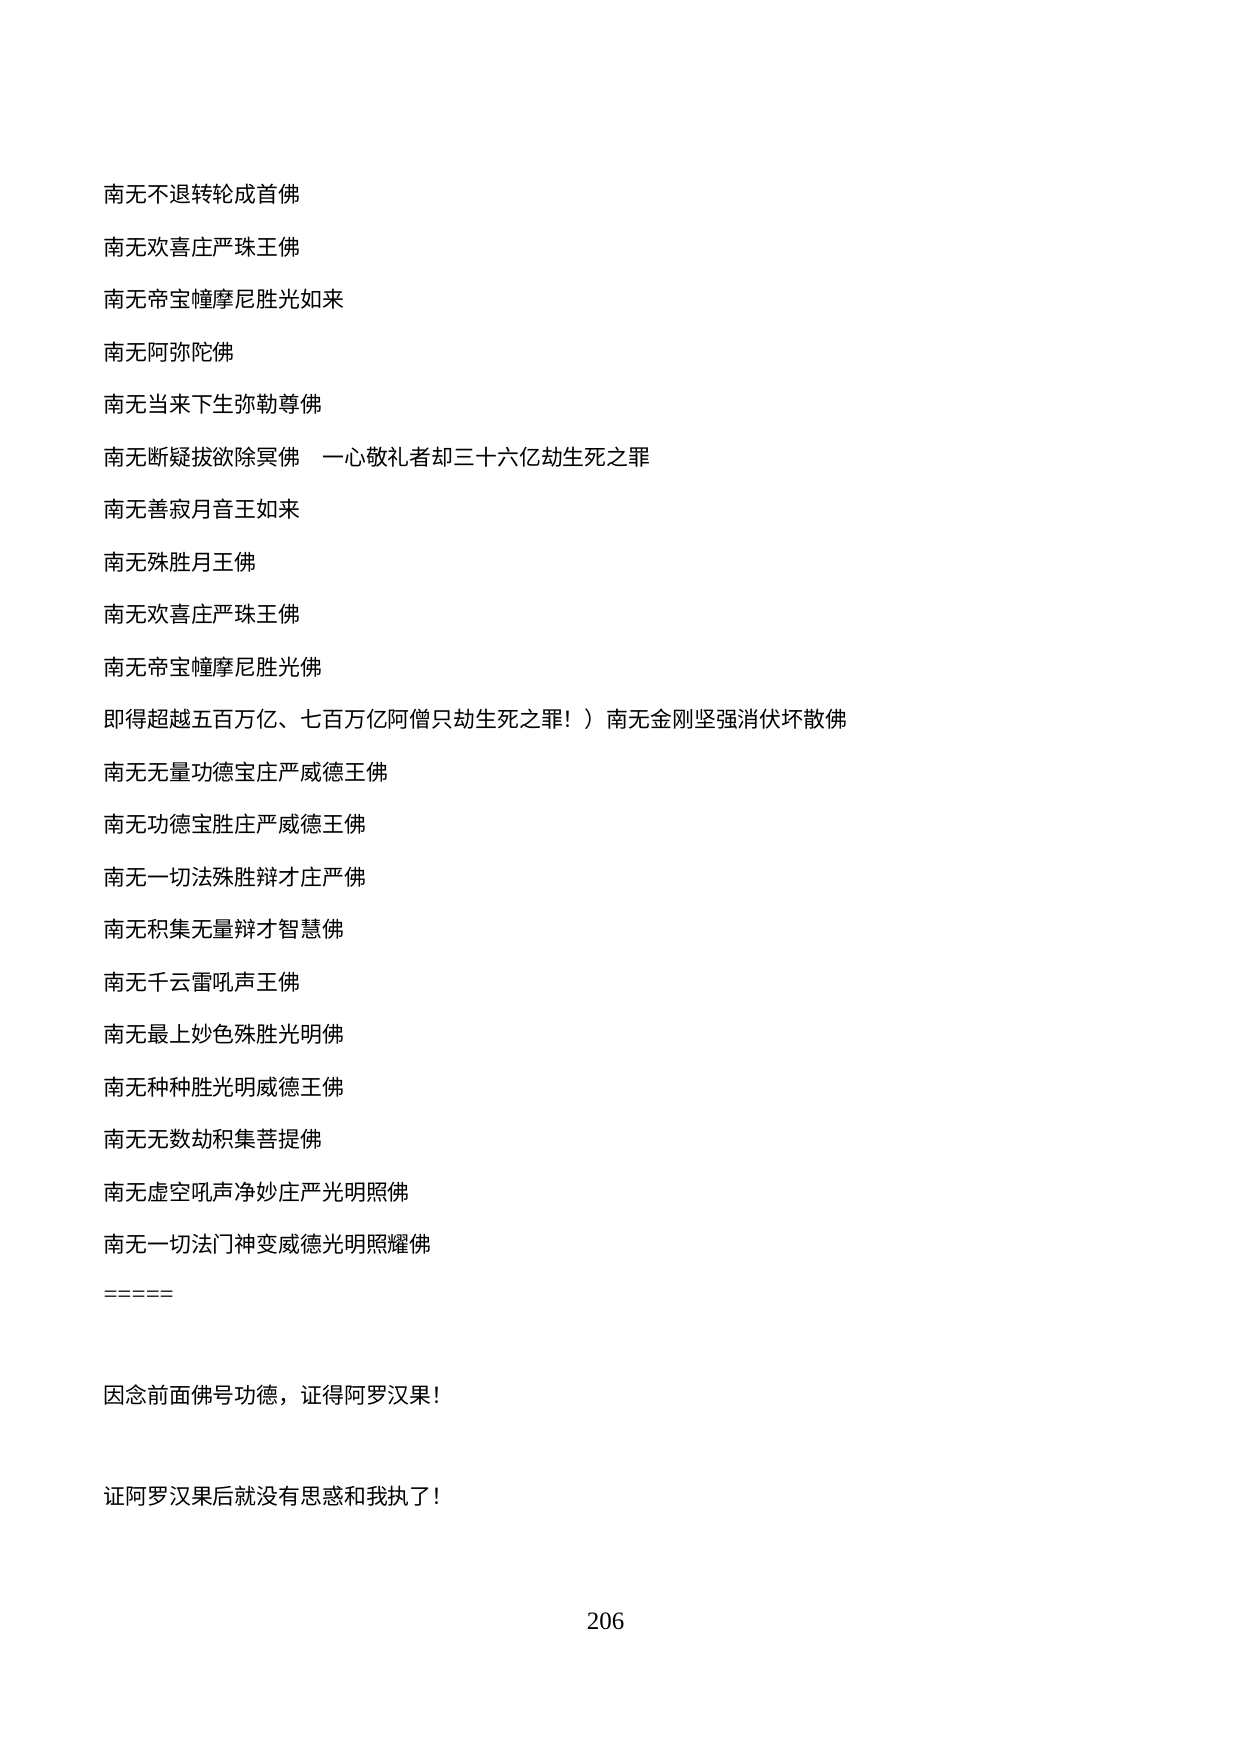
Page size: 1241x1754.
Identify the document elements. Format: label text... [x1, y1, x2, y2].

text 南无千云雷吼声王佛 [103, 964, 1107, 996]
text 南无欢喜庄严珠王佛 [103, 229, 1107, 261]
text 南无不退转轮成首佛 [103, 177, 1107, 209]
text 南无帝宝幢摩尼胜光佛 [103, 649, 1107, 681]
text ===== [103, 1279, 1107, 1308]
text 南无虚空吼声净妙庄严光明照佛 [103, 1174, 1107, 1206]
text 南无积集无量辩才智慧佛 [103, 912, 1107, 944]
text 南无断疑拔欲除冥佛 一心敬礼者却三十六亿劫生死之罪 [103, 439, 1107, 471]
text 南无功德宝胜庄严威德王佛 [103, 807, 1107, 839]
text 证阿罗汉果后就没有思惑和我执了！ [103, 1479, 1107, 1511]
text 南无最上妙色殊胜光明佛 [103, 1017, 1107, 1049]
text 南无殊胜月王佛 [103, 544, 1107, 576]
text 南无一切法门神变威德光明照耀佛 [103, 1227, 1107, 1259]
text 即得超越五百万亿、七百万亿阿僧只劫生死之罪！）南无金刚坚强消伏坏散佛 [103, 702, 1107, 734]
text 南无无数劫积集菩提佛 [103, 1122, 1107, 1154]
text 南无阿弥陀佛 [103, 334, 1107, 366]
text 南无种种胜光明威德王佛 [103, 1069, 1107, 1101]
text 南无欢喜庄严珠王佛 [103, 597, 1107, 629]
text 南无帝宝幢摩尼胜光如来 [103, 282, 1107, 314]
text 南无善寂月音王如来 [103, 492, 1107, 524]
text 南无当来下生弥勒尊佛 [103, 387, 1107, 419]
text 因念前面佛号功德，证得阿罗汉果！ [103, 1378, 1107, 1409]
text 南无无量功德宝庄严威德王佛 [103, 754, 1107, 786]
text 南无一切法殊胜辩才庄严佛 [103, 859, 1107, 891]
